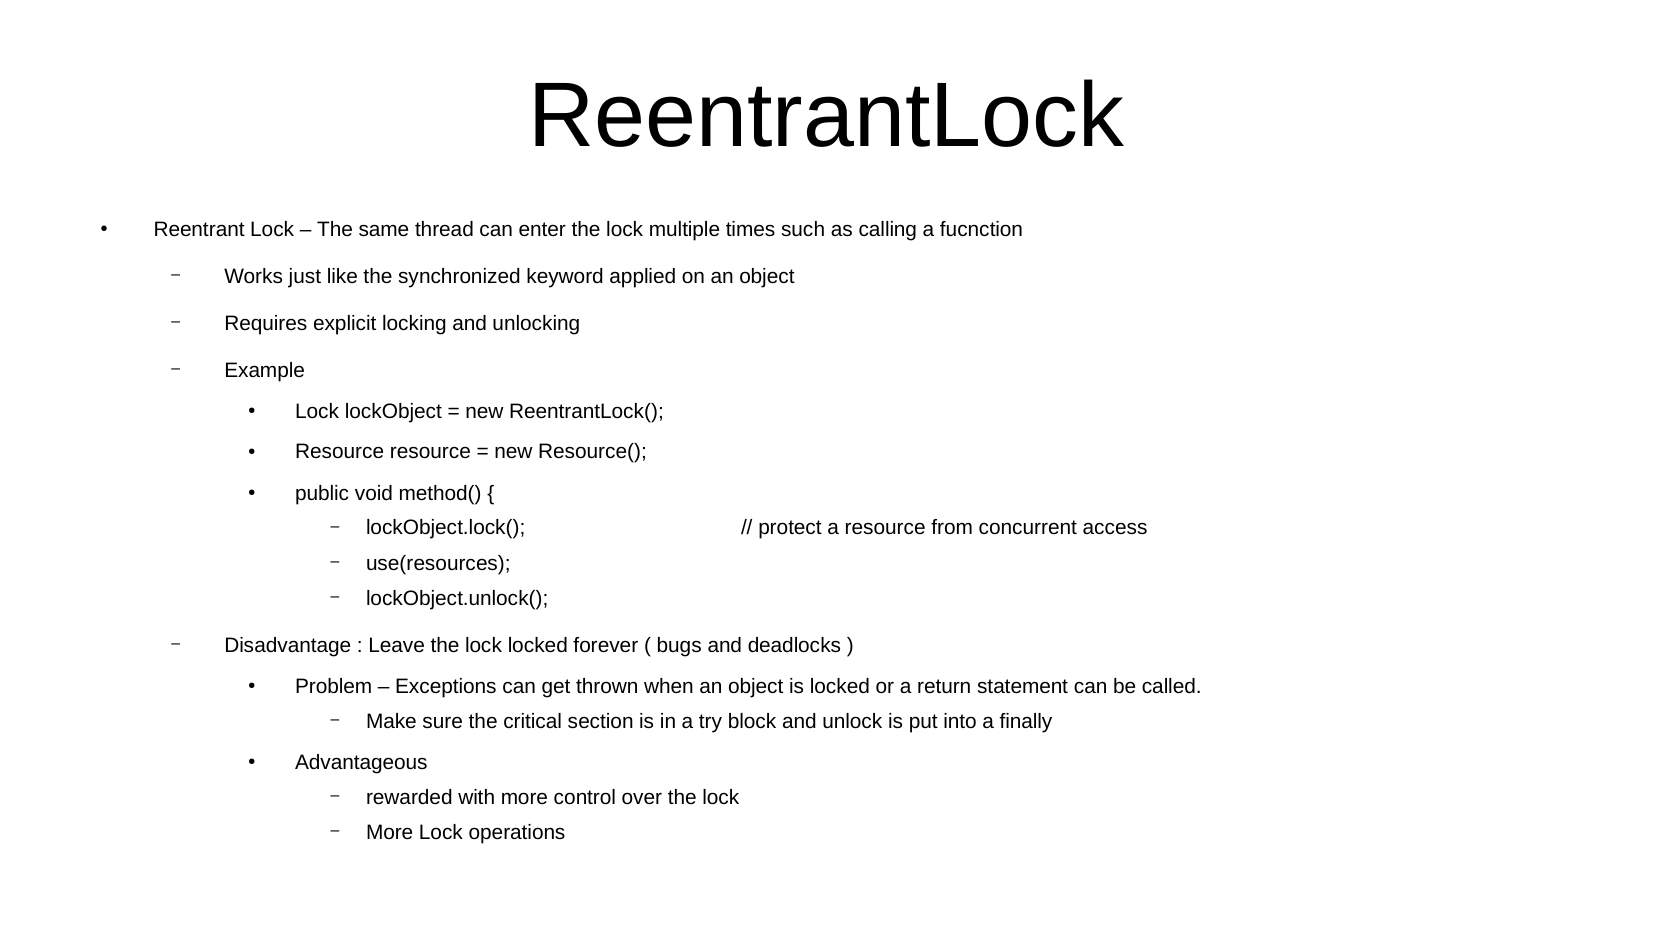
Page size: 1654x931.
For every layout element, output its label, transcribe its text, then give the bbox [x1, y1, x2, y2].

title ReentrantLock [82, 37, 1571, 193]
list Reentrant Lock – The same thread can enter the lock multiple times such as calling a fucnction Works just like the synchronized keyword applied on an object Requires explicit locking and unlocking Example Lock lockObject = new ReentrantLock(); Resource resource = new Resource(); public void method() { lockObject.lock(); // protect a resource from concurrent access use(resources); lockObject.unlock(); Disadvantage : Leave the lock locked forever ( bugs and deadlocks ) Problem – Exceptions can get thrown when an object is locked or a return statement can be called. Make sure the critical section is in a try block and unlock is put into a finally Advantageous rewarded with more control over the lock More Lock operations [82, 217, 1571, 916]
